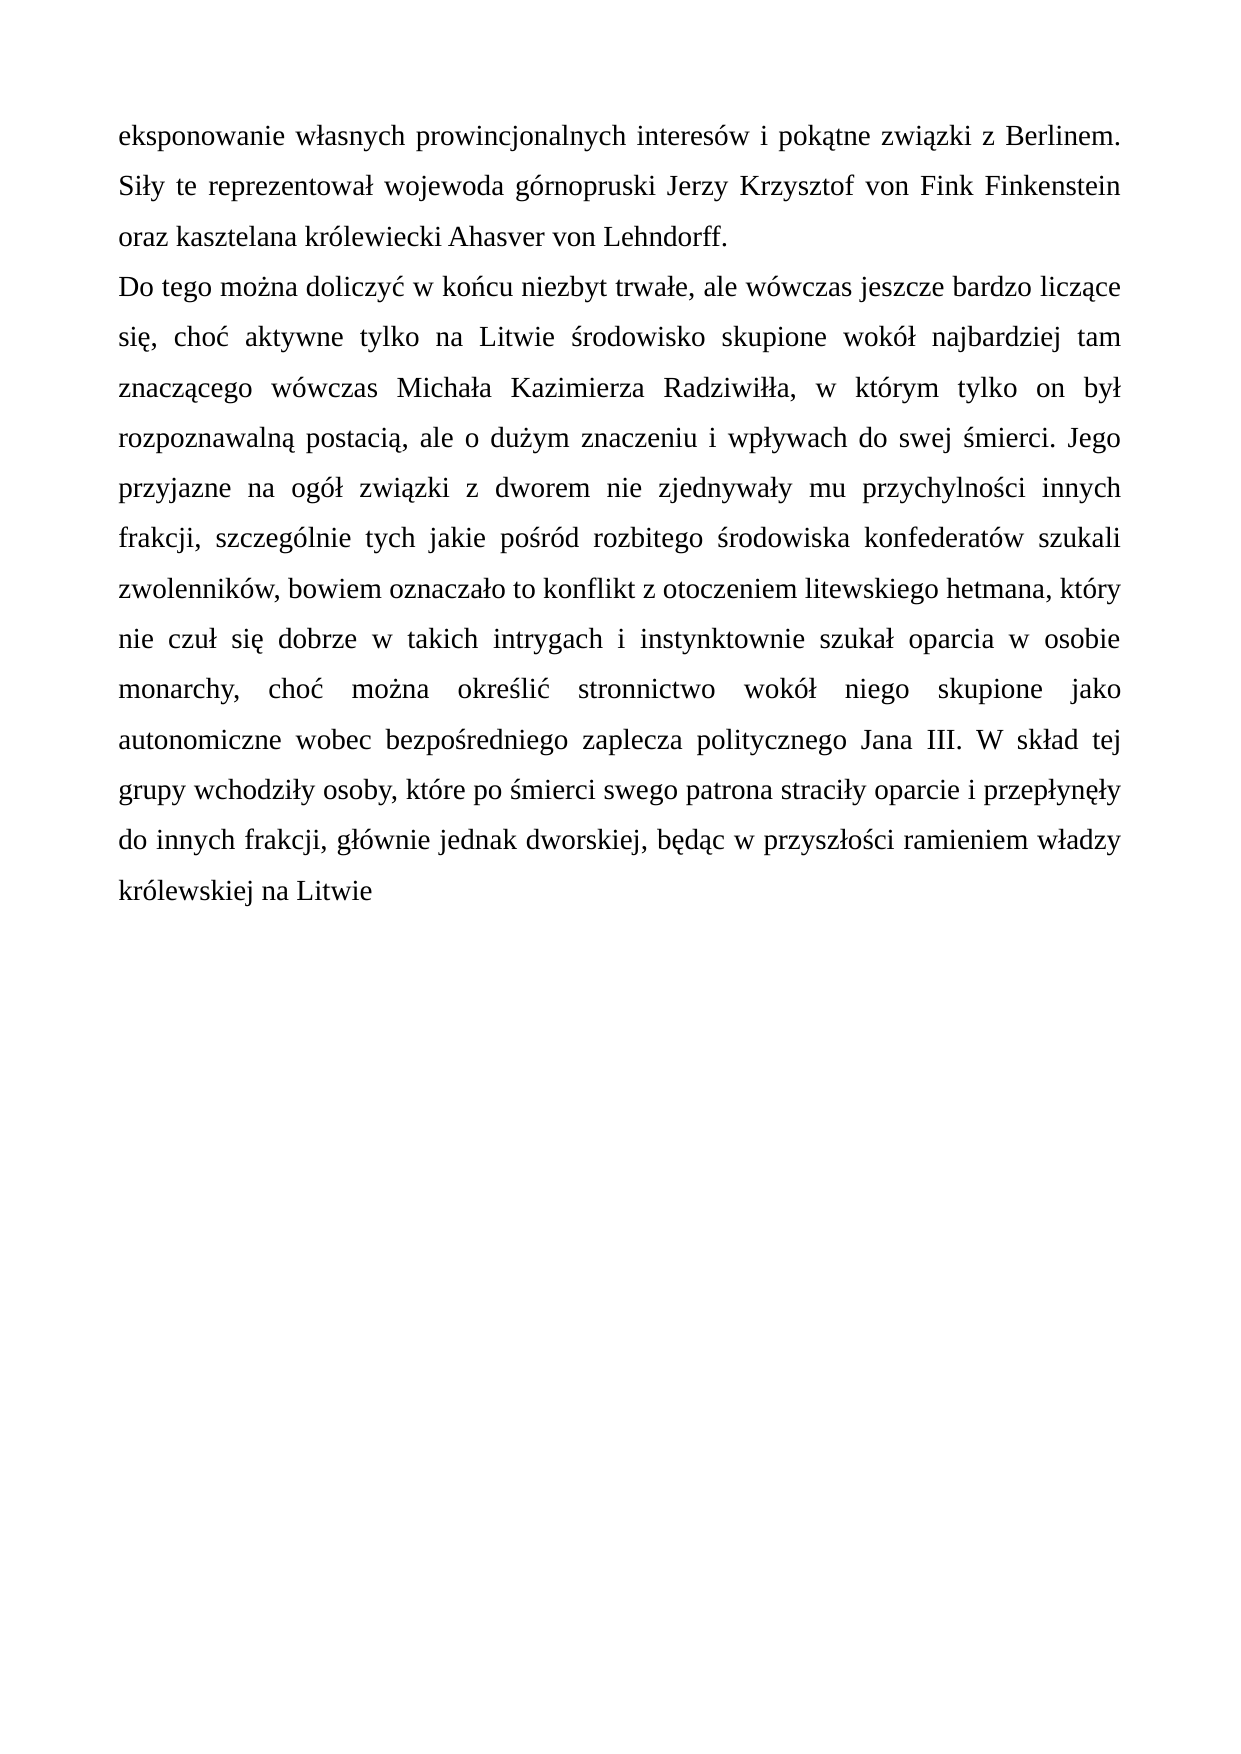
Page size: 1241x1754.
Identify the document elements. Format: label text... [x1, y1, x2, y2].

text Do tego można doliczyć w końcu niezbyt trwałe, ale wówczas jeszcze bardzo liczące się, choć aktywne tylko na Litwie środowisko skupione wokół najbardziej tam znaczącego wówczas Michała Kazimierza Radziwiłła, w którym tylko on był rozpoznawalną postacią, ale o dużym znaczeniu i wpływach do swej śmierci. Jego przyjazne na ogół związki z dworem nie zjednywały mu przychylności innych frakcji, szczególnie tych jakie pośród rozbitego środowiska konfederatów szukali zwolenników, bowiem oznaczało to konflikt z otoczeniem litewskiego hetmana, który nie czuł się dobrze w takich intrygach i instynktownie szukał oparcia w osobie monarchy, choć można określić stronnictwo wokół niego skupione jako autonomiczne wobec bezpośredniego zaplecza politycznego Jana III. W skład tej grupy wchodziły osoby, które po śmierci swego patrona straciły oparcie i przepłynęły do innych frakcji, głównie jednak dworskiej, będąc w przyszłości ramieniem władzy królewskiej na Litwie [118, 269, 1122, 906]
text eksponowanie własnych prowincjonalnych interesów i pokątne związki z Berlinem. Siły te reprezentował wojewoda górnopruski Jerzy Krzysztof von Fink Finkenstein oraz kasztelana królewiecki Ahasver von Lehndorff. [118, 118, 1122, 252]
